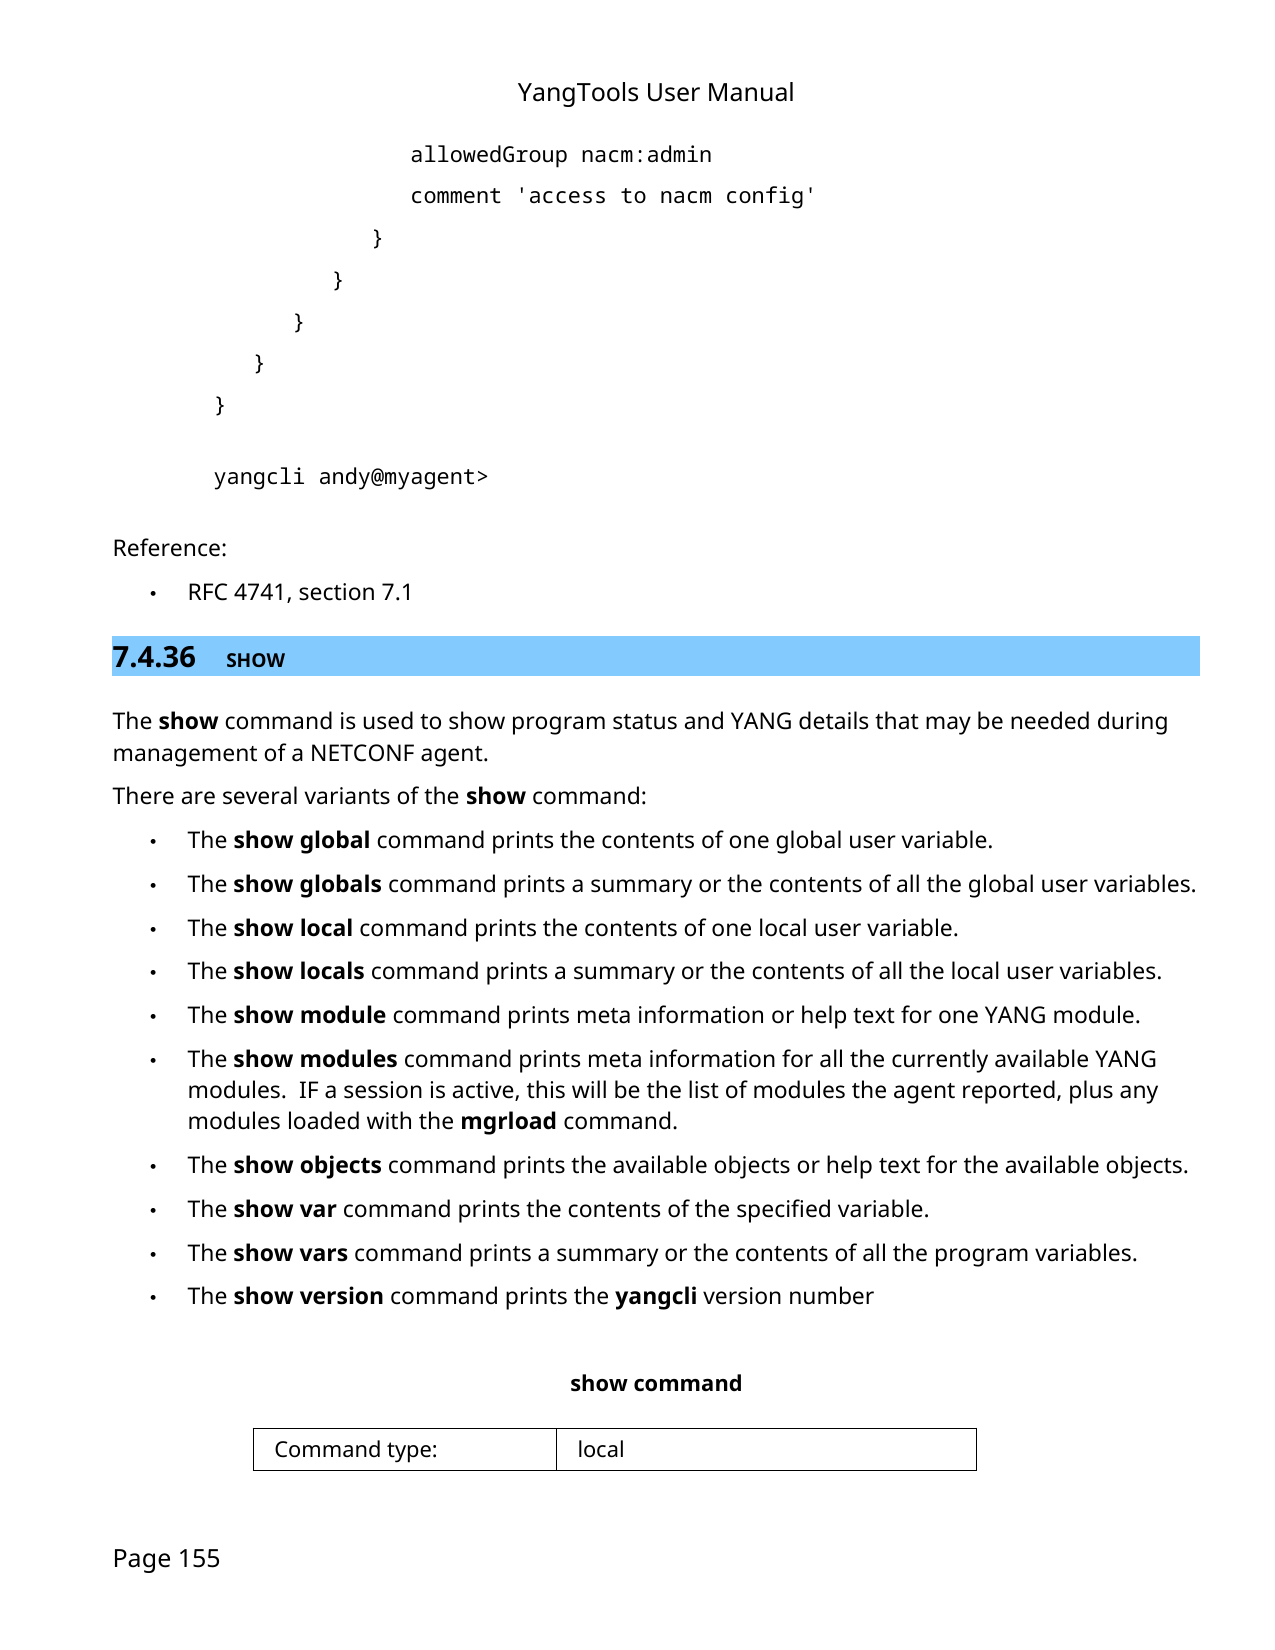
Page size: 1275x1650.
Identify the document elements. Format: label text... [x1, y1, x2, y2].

table_header local [557, 1429, 976, 1470]
list The show vars command prints a summary or the contents of all the program variables. [150, 1237, 1200, 1268]
list The show globals command prints a summary or the contents of all the global user variables. [150, 868, 1200, 899]
list The show objects command prints the available objects or help text for the available objects. [150, 1149, 1200, 1180]
list The show locals command prints a summary or the contents of all the local user variables. [150, 955, 1200, 987]
list RFC 4741, section 7.1 [150, 576, 1200, 607]
text } [139, 222, 1200, 252]
list The show local command prints the contents of one local user variable. [150, 912, 1200, 943]
text allowedGroup nacm:admin [139, 138, 1200, 168]
list The show version command prints the yangcli version number [150, 1280, 1200, 1312]
text } [139, 347, 1200, 377]
text comment 'access to nacm config' [139, 180, 1200, 210]
subtitle show [112, 636, 1200, 676]
list The show module command prints meta information or help text for one YANG module. [150, 999, 1200, 1030]
text Reference: [112, 532, 1200, 563]
list The show var command prints the contents of the specified variable. [150, 1193, 1200, 1224]
subtitle show command [127, 1368, 1185, 1398]
text } [139, 264, 1200, 294]
text There are several variants of the show command: [112, 780, 1200, 812]
text The show command is used to show program status and YANG details that may be needed during management of a NETCONF agent. [112, 705, 1200, 768]
text yangcli andy@myagent> [139, 431, 1200, 520]
list The show global command prints the contents of one global user variable. [150, 824, 1200, 855]
text } [139, 306, 1200, 335]
table_header Command type: [254, 1429, 556, 1470]
text } [139, 389, 1200, 419]
list The show modules command prints meta information for all the currently available YANG modules. IF a session is active, this will be the list of modules the agent reported, plus any modules loaded with the mgrload command. [150, 1043, 1200, 1137]
